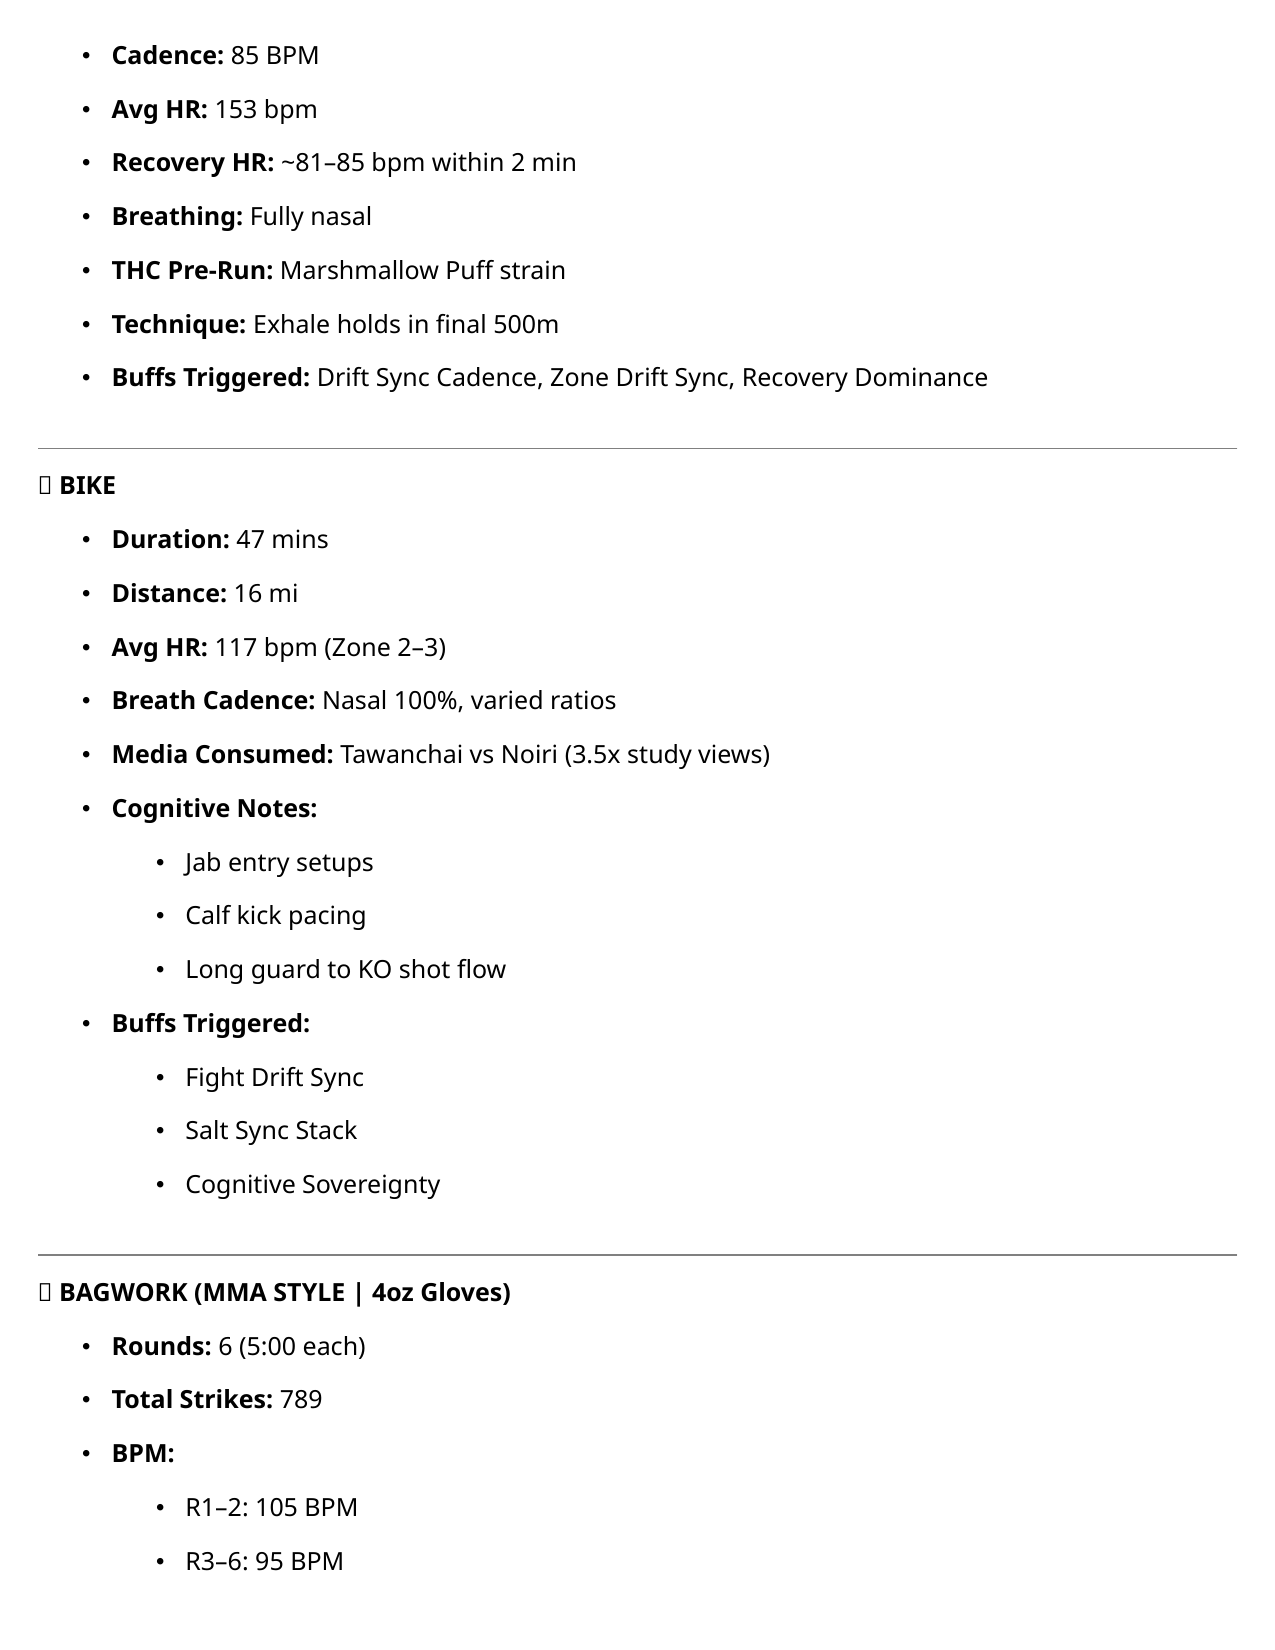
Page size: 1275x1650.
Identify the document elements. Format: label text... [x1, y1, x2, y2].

list Buffs Triggered: Drift Sync Cadence, Zone Drift Sync, Recovery Dominance [82, 360, 1237, 394]
subtitle 🚴 BIKE [37, 468, 1237, 502]
list BPM: [82, 1436, 1237, 1470]
list Cognitive Sovereignty [156, 1167, 1237, 1201]
subtitle 🥊 BAGWORK (MMA STYLE | 4oz Gloves) [37, 1274, 1237, 1309]
list Media Consumed: Tawanchai vs Noiri (3.5x study views) [82, 737, 1237, 771]
list R3–6: 95 BPM [156, 1543, 1237, 1577]
list Jab entry setups [156, 844, 1237, 878]
list Breath Cadence: Nasal 100%, varied ratios [82, 683, 1237, 717]
list Calf kick pacing [156, 898, 1237, 932]
list THC Pre-Run: Marshmallow Puff strain [82, 252, 1237, 287]
list Cadence: 85 BPM [82, 37, 1237, 72]
list Total Strikes: 789 [82, 1382, 1237, 1416]
list Distance: 16 mi [82, 575, 1237, 609]
list Fight Drift Sync [156, 1059, 1237, 1093]
list Long guard to KO shot flow [156, 952, 1237, 986]
list R1–2: 105 BPM [156, 1489, 1237, 1524]
list Duration: 47 mins [82, 522, 1237, 556]
list Breathing: Fully nasal [82, 199, 1237, 233]
list Salt Sync Stack [156, 1113, 1237, 1147]
list Technique: Exhale holds in final 500m [82, 306, 1237, 340]
list Avg HR: 153 bpm [82, 91, 1237, 125]
list Rounds: 6 (5:00 each) [82, 1328, 1237, 1362]
list Recovery HR: ~81–85 bpm within 2 min [82, 145, 1237, 179]
list Cognitive Notes: [82, 790, 1237, 824]
list Avg HR: 117 bpm (Zone 2–3) [82, 629, 1237, 663]
list Buffs Triggered: [82, 1005, 1237, 1039]
